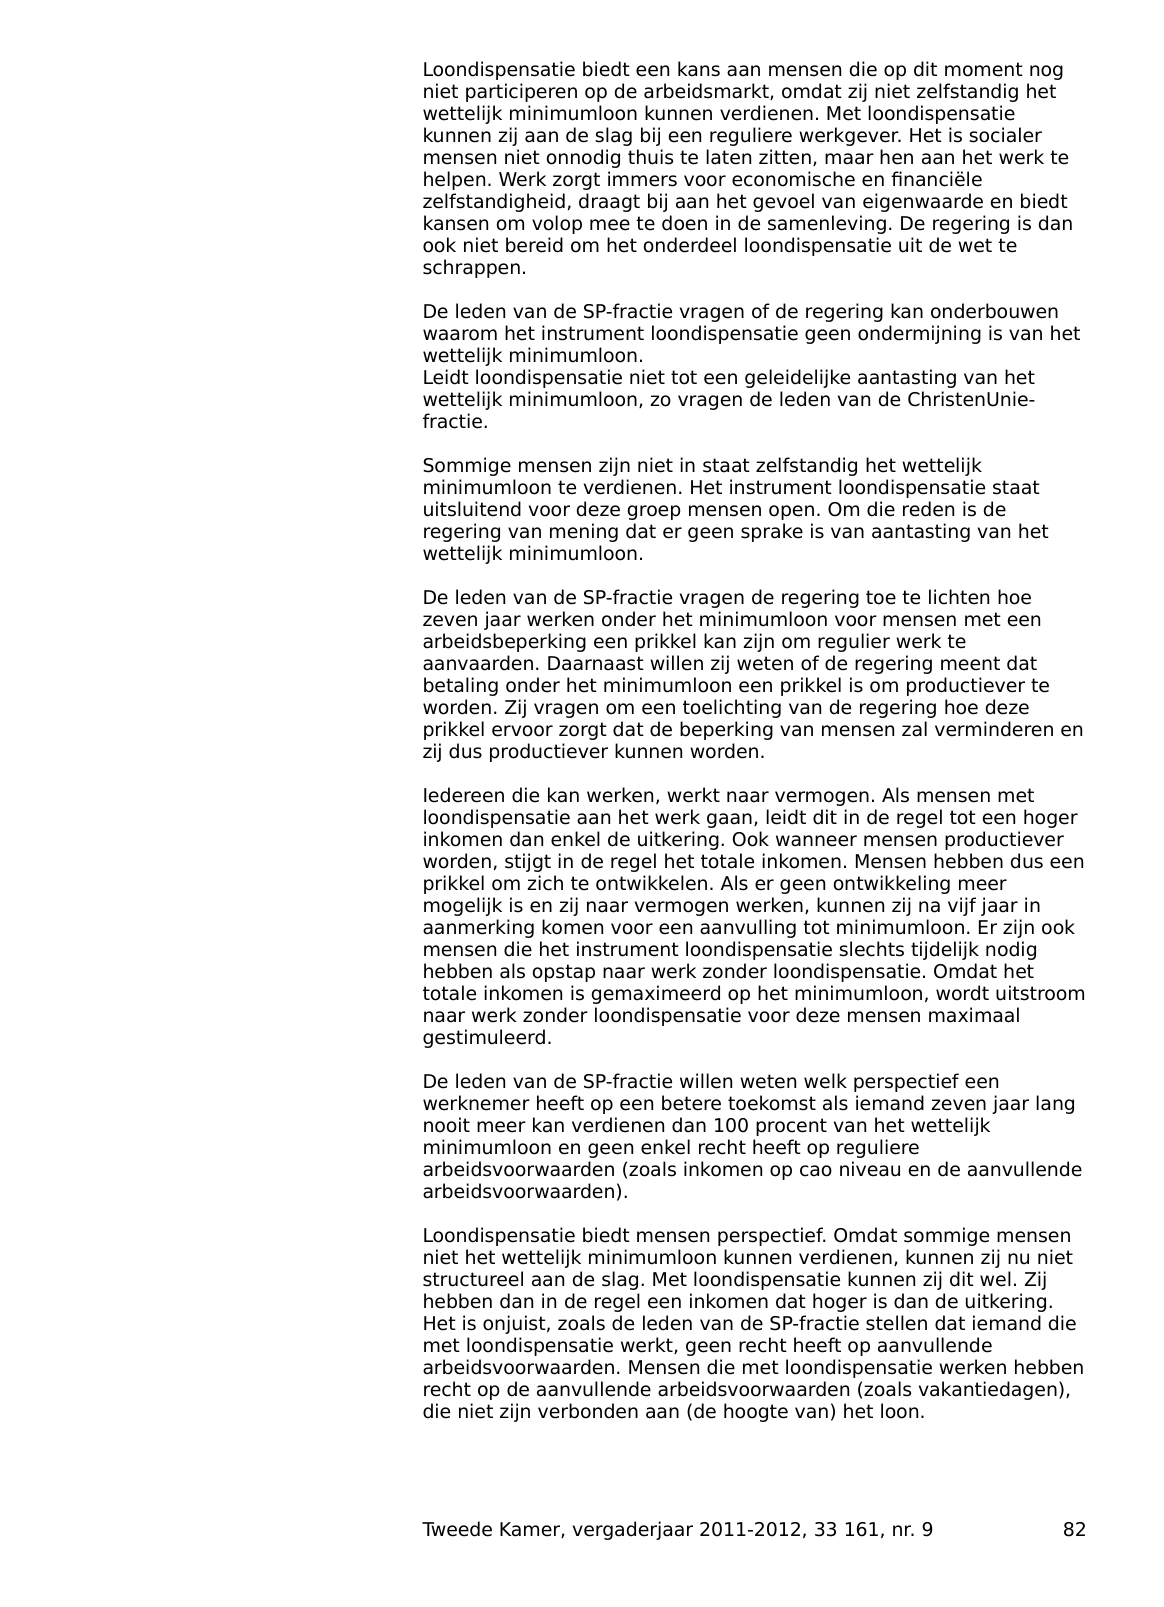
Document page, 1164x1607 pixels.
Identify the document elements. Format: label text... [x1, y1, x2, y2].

text Leidt loondispensatie niet tot een geleidelijke aantasting van het wettelijk minimumloon, zo vragen de leden van de ChristenUnie-fractie. [422, 367, 1087, 433]
text Het is onjuist, zoals de leden van de SP-fractie stellen dat iemand die met loondispensatie werkt, geen recht heeft op aanvullende arbeidsvoorwaarden. Mensen die met loondispensatie werken hebben recht op de aanvullende arbeidsvoorwaarden (zoals vakantiedagen), die niet zijn verbonden aan (de hoogte van) het loon. [422, 1313, 1087, 1423]
text De leden van de SP-fractie willen weten welk perspectief een werknemer heeft op een betere toekomst als iemand zeven jaar lang nooit meer kan verdienen dan 100 procent van het wettelijk minimumloon en geen enkel recht heeft op reguliere arbeidsvoorwaarden (zoals inkomen op cao niveau en de aanvullende arbeidsvoorwaarden). [422, 1071, 1087, 1203]
text Loondispensatie biedt een kans aan mensen die op dit moment nog niet participeren op de arbeidsmarkt, omdat zij niet zelfstandig het wettelijk minimumloon kunnen verdienen. Met loondispensatie kunnen zij aan de slag bij een reguliere werkgever. Het is socialer mensen niet onnodig thuis te laten zitten, maar hen aan het werk te helpen. Werk zorgt immers voor economische en financiële zelfstandigheid, draagt bij aan het gevoel van eigenwaarde en biedt kansen om volop mee te doen in de samenleving. De regering is dan ook niet bereid om het onderdeel loondispensatie uit de wet te schrappen. [422, 59, 1087, 279]
text Loondispensatie biedt mensen perspectief. Omdat sommige mensen niet het wettelijk minimumloon kunnen verdienen, kunnen zij nu niet structureel aan de slag. Met loondispensatie kunnen zij dit wel. Zij hebben dan in de regel een inkomen dat hoger is dan de uitkering. [422, 1225, 1087, 1313]
text De leden van de SP-fractie vragen de regering toe te lichten hoe zeven jaar werken onder het minimumloon voor mensen met een arbeidsbeperking een prikkel kan zijn om regulier werk te aanvaarden. Daarnaast willen zij weten of de regering meent dat betaling onder het minimumloon een prikkel is om productiever te worden. Zij vragen om een toelichting van de regering hoe deze prikkel ervoor zorgt dat de beperking van mensen zal verminderen en zij dus productiever kunnen worden. [422, 587, 1087, 763]
text Iedereen die kan werken, werkt naar vermogen. Als mensen met loondispensatie aan het werk gaan, leidt dit in de regel tot een hoger inkomen dan enkel de uitkering. Ook wanneer mensen productiever worden, stijgt in de regel het totale inkomen. Mensen hebben dus een prikkel om zich te ontwikkelen. Als er geen ontwikkeling meer mogelijk is en zij naar vermogen werken, kunnen zij na vijf jaar in aanmerking komen voor een aanvulling tot minimumloon. Er zijn ook mensen die het instrument loondispensatie slechts tijdelijk nodig hebben als opstap naar werk zonder loondispensatie. Omdat het totale inkomen is gemaximeerd op het minimumloon, wordt uitstroom naar werk zonder loondispensatie voor deze mensen maximaal gestimuleerd. [422, 785, 1087, 1049]
text De leden van de SP-fractie vragen of de regering kan onderbouwen waarom het instrument loondispensatie geen ondermijning is van het wettelijk minimumloon. [422, 301, 1087, 367]
text Sommige mensen zijn niet in staat zelfstandig het wettelijk minimumloon te verdienen. Het instrument loondispensatie staat uitsluitend voor deze groep mensen open. Om die reden is de regering van mening dat er geen sprake is van aantasting van het wettelijk minimumloon. [422, 455, 1087, 565]
